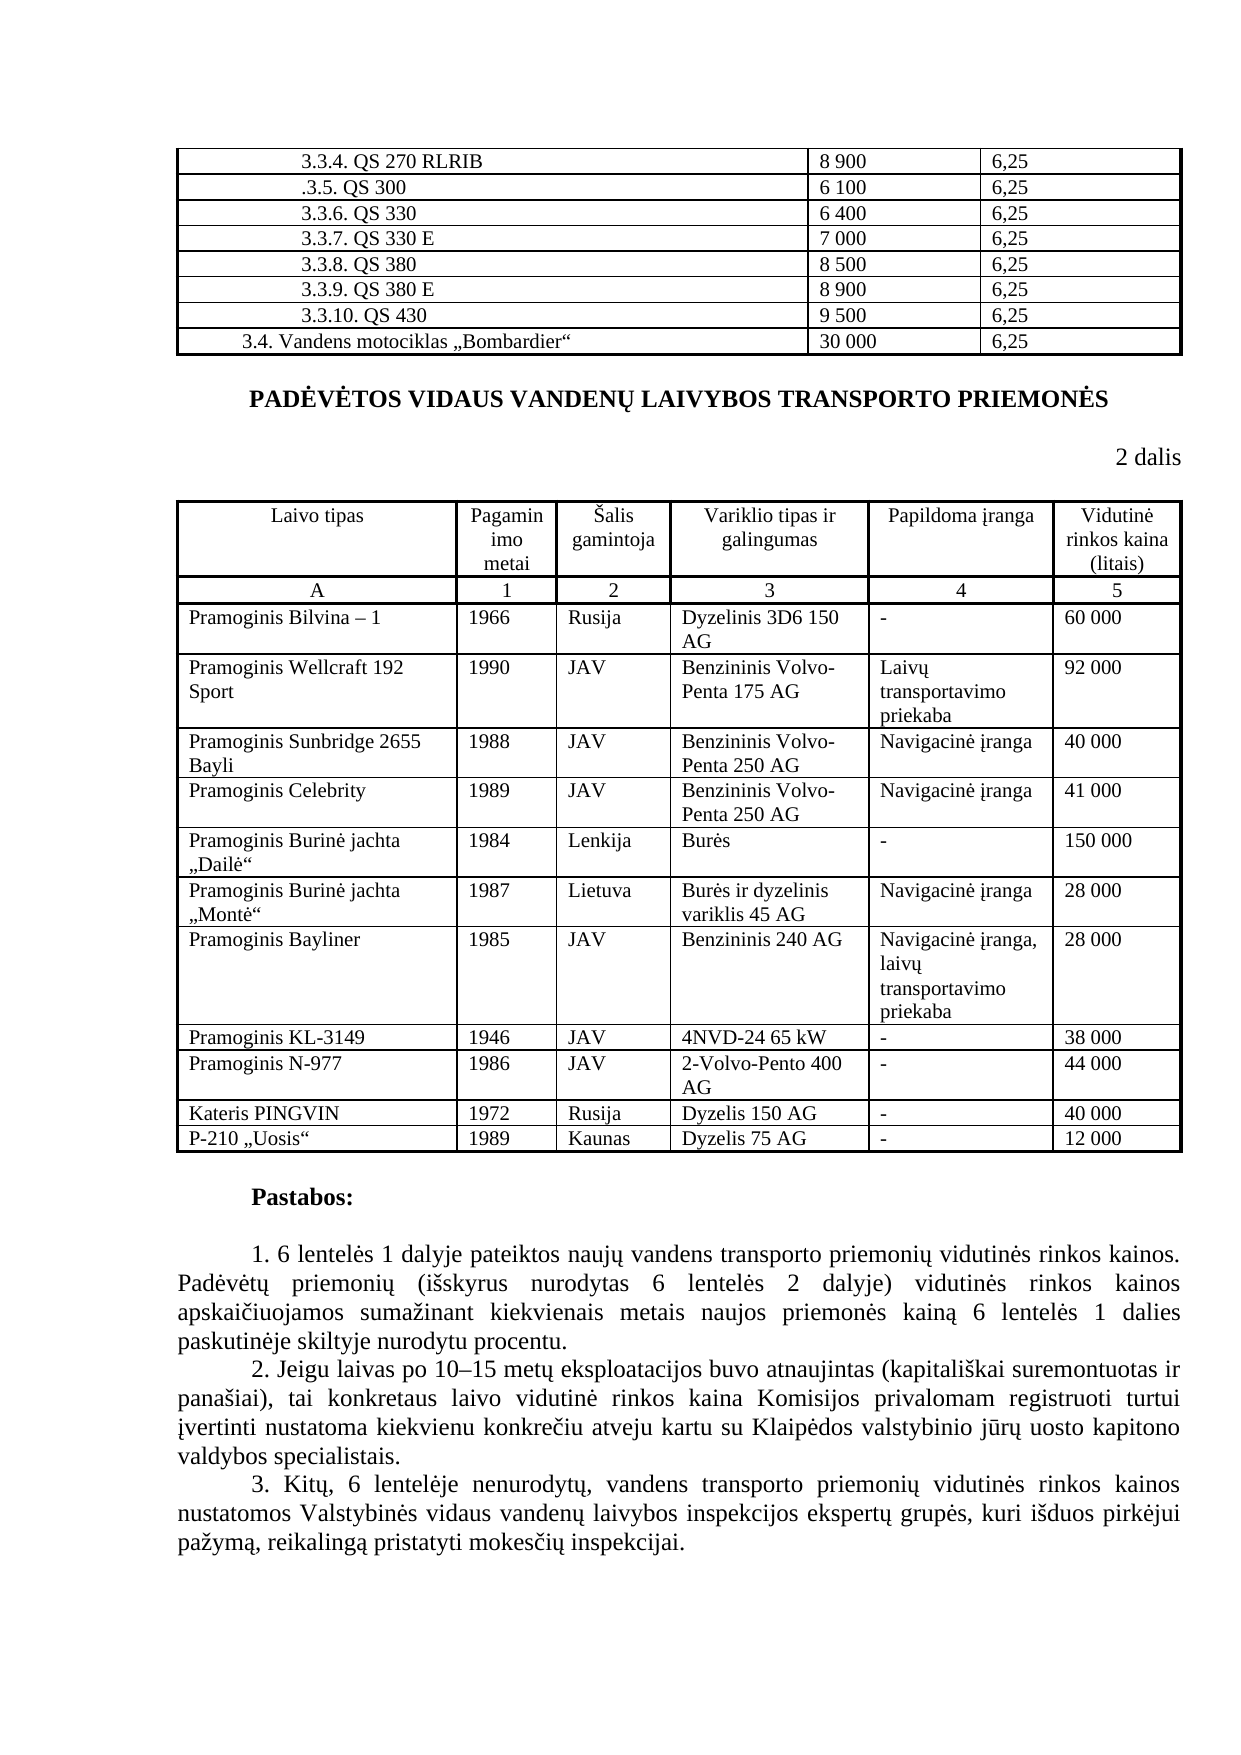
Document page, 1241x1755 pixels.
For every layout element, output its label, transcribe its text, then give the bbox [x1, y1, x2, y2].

table_cell Pramoginis Burinė jachta „Dailė“ [179, 828, 456, 876]
table_cell 1946 [458, 1025, 556, 1049]
table_cell 41 000 [1054, 778, 1179, 826]
table_cell 8 500 [809, 252, 980, 276]
table_cell 6,25 [981, 226, 1179, 250]
table_cell Navigacinė įranga, laivų transportavimo priekaba [870, 927, 1052, 1023]
text 1. 6 lentelės 1 dalyje pateiktos naujų vandens transporto priemonių vidutinės rinkos kainos. Padėvėtų priemonių (išskyrus nurodytas 6 lentelės 2 dalyje) vidutinės rinkos kainos apskaičiuojamos sumažinant kiekvienais metais naujos priemonės kainą 6 lentelės 1 dalies paskutinėje skiltyje nurodytu procentu. [177, 1239, 1181, 1354]
table_cell 38 000 [1054, 1025, 1179, 1049]
table_cell 1972 [458, 1101, 556, 1124]
text PADĖVĖTOS VIDAUS VANDENŲ LAIVYBOS TRANSPORTO PRIEMONĖS [177, 384, 1181, 413]
table_cell 1966 [458, 605, 556, 653]
table_cell 6,25 [981, 303, 1179, 327]
table_cell Dyzelinis 3D6 150 AG [671, 605, 868, 653]
table_cell Benzininis Volvo-Penta 175 AG [671, 655, 868, 727]
table_cell Dyzelis 75 AG [671, 1126, 868, 1150]
text 2. Jeigu laivas po 10–15 metų eksploatacijos buvo atnaujintas (kapitališkai suremontuotas ir panašiai), tai konkretaus laivo vidutinė rinkos kaina Komisijos privalomam registruoti turtui įvertinti nustatoma kiekvienu konkrečiu atveju kartu su Klaipėdos valstybinio jūrų uosto kapitono valdybos specialistais. [177, 1354, 1181, 1469]
table_cell Navigacinė įranga [870, 878, 1052, 926]
table_cell 3.3.6. QS 330 [179, 201, 807, 224]
table_cell 1987 [458, 878, 556, 926]
table_cell JAV [557, 1051, 670, 1099]
table_cell - [870, 605, 1052, 653]
table_cell - [870, 1051, 1052, 1099]
table_header Vidutinė rinkos kaina (litais) [1055, 503, 1179, 575]
table_cell 6,25 [981, 175, 1179, 199]
table_cell 6,25 [981, 252, 1179, 276]
table_cell 6,25 [981, 201, 1179, 224]
table_cell 5 [1055, 578, 1179, 602]
text Pastabos: [177, 1182, 1181, 1211]
table_cell Dyzelis 150 AG [671, 1101, 868, 1124]
table_cell Pramoginis Bilvina – 1 [179, 605, 456, 653]
table_cell 1986 [458, 1051, 556, 1099]
table_cell 1989 [458, 1126, 556, 1150]
table_cell 3.3.10. QS 430 [179, 303, 807, 327]
table_cell Laivų transportavimo priekaba [870, 655, 1052, 727]
table_cell 44 000 [1054, 1051, 1179, 1099]
table_cell JAV [557, 927, 670, 1023]
table_cell Benzininis 240 AG [671, 927, 868, 1023]
table_cell 28 000 [1054, 878, 1179, 926]
table_header Pagaminimo metai [458, 503, 555, 575]
table_cell Pramoginis Sunbridge 2655 Bayli [179, 729, 456, 777]
table_cell 1984 [458, 828, 556, 876]
table_cell Pramoginis Wellcraft 192 Sport [179, 655, 456, 727]
table_cell 3.3.4. QS 270 RLRIB [179, 149, 807, 173]
table_cell 3.3.7. QS 330 E [179, 226, 807, 250]
table_cell - [870, 828, 1052, 876]
table_cell 3.4. Vandens motociklas „Bombardier“ [179, 329, 807, 353]
table_cell Burės [671, 828, 868, 876]
table_cell Kaunas [557, 1126, 670, 1150]
table_cell Benzininis Volvo-Penta 250 AG [671, 778, 868, 826]
table_cell 40 000 [1054, 1101, 1179, 1124]
table_cell 60 000 [1054, 605, 1179, 653]
table_cell - [870, 1025, 1052, 1049]
table_cell 1988 [458, 729, 556, 777]
table_cell Burės ir dyzelinis variklis 45 AG [671, 878, 868, 926]
table_cell 2-Volvo-Pento 400 AG [671, 1051, 868, 1099]
table_cell 6 100 [809, 175, 980, 199]
table_cell 4 [870, 578, 1052, 602]
table_cell Pramoginis Burinė jachta „Montė“ [179, 878, 456, 926]
table_cell Rusija [557, 605, 670, 653]
table_cell JAV [557, 778, 670, 826]
table_cell 6,25 [981, 277, 1179, 301]
table_header Šalis gamintoja [558, 503, 669, 575]
table_cell 150 000 [1054, 828, 1179, 876]
table_cell Navigacinė įranga [870, 778, 1052, 826]
table_header Papildoma įranga [870, 503, 1052, 575]
table_cell 1989 [458, 778, 556, 826]
table_cell - [870, 1126, 1052, 1150]
table_cell Pramoginis Bayliner [179, 927, 456, 1023]
text 2 dalis [177, 442, 1181, 471]
table_cell Lietuva [557, 878, 670, 926]
table_cell JAV [557, 729, 670, 777]
table_cell Navigacinė įranga [870, 729, 1052, 777]
table_cell 7 000 [809, 226, 980, 250]
table_cell 8 900 [809, 149, 980, 173]
table_cell 30 000 [809, 329, 980, 353]
table_cell Lenkija [557, 828, 670, 876]
table_cell A [179, 578, 455, 602]
table_cell P-210 „Uosis“ [179, 1126, 456, 1150]
table_cell Pramoginis N-977 [179, 1051, 456, 1099]
table_cell 92 000 [1054, 655, 1179, 727]
table_cell 8 900 [809, 277, 980, 301]
table_cell 1 [458, 578, 555, 602]
table_cell 6 400 [809, 201, 980, 224]
table_header Variklio tipas ir galingumas [672, 503, 867, 575]
table_cell Pramoginis KL-3149 [179, 1025, 456, 1049]
table_cell JAV [557, 1025, 670, 1049]
table_cell .3.5. QS 300 [179, 175, 807, 199]
table_cell - [870, 1101, 1052, 1124]
table_cell 28 000 [1054, 927, 1179, 1023]
table_cell 1985 [458, 927, 556, 1023]
table_cell 12 000 [1054, 1126, 1179, 1150]
table_cell 40 000 [1054, 729, 1179, 777]
table_cell Rusija [557, 1101, 670, 1124]
table_cell 3 [672, 578, 867, 602]
table_cell 4NVD-24 65 kW [671, 1025, 868, 1049]
table_cell Benzininis Volvo-Penta 250 AG [671, 729, 868, 777]
table_cell Kateris PINGVIN [179, 1101, 456, 1124]
table_header Laivo tipas [179, 503, 455, 575]
table_cell 6,25 [981, 329, 1179, 353]
text 3. Kitų, 6 lentelėje nenurodytų, vandens transporto priemonių vidutinės rinkos kainos nustatomos Valstybinės vidaus vandenų laivybos inspekcijos ekspertų grupės, kuri išduos pirkėjui pažymą, reikalingą pristatyti mokesčių inspekcijai. [177, 1469, 1181, 1556]
table_cell 9 500 [809, 303, 980, 327]
table_cell JAV [557, 655, 670, 727]
table_cell 1990 [458, 655, 556, 727]
table_cell 3.3.9. QS 380 E [179, 277, 807, 301]
table_cell 3.3.8. QS 380 [179, 252, 807, 276]
table_cell 6,25 [981, 149, 1179, 173]
table_cell 2 [558, 578, 669, 602]
table_cell Pramoginis Celebrity [179, 778, 456, 826]
